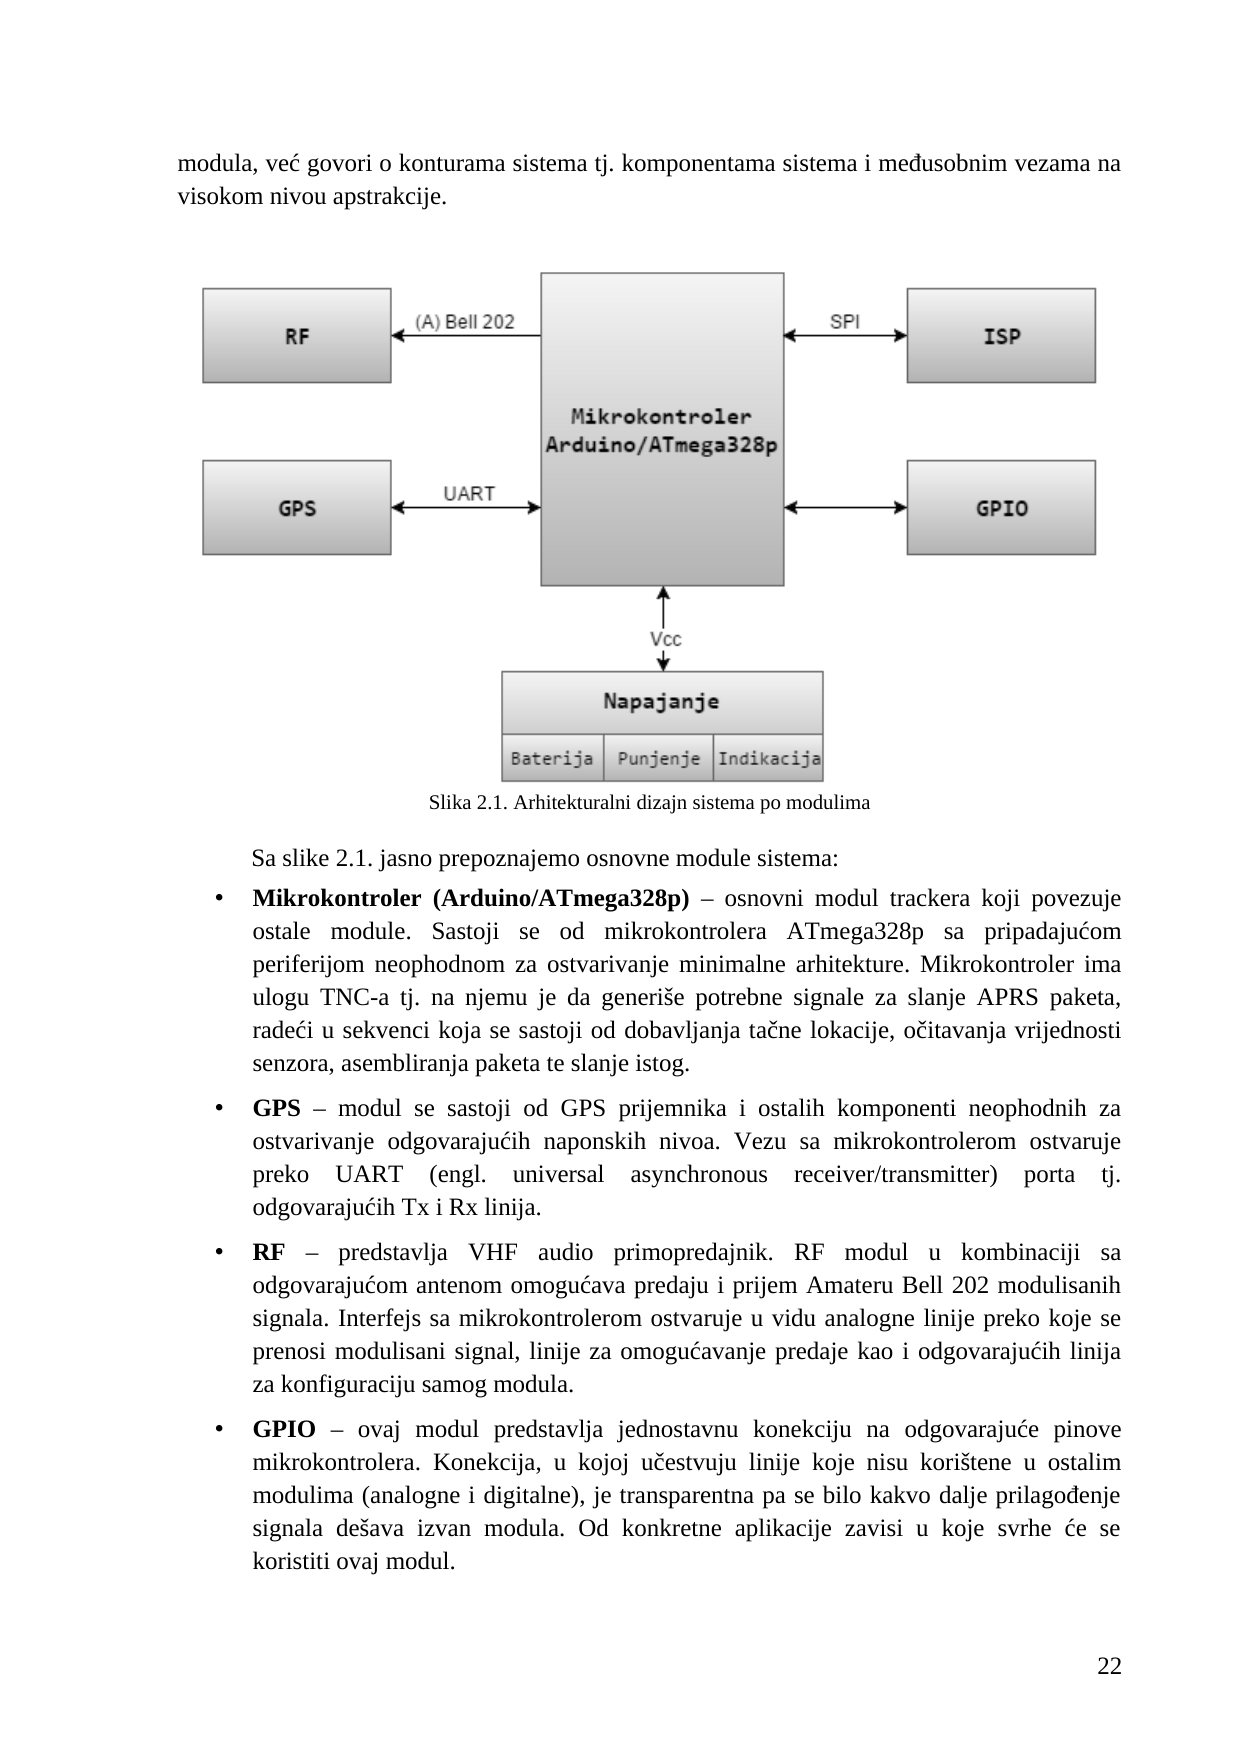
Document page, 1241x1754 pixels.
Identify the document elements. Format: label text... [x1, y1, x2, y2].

text modula, već govori o konturama sistema tj. komponentama sistema i međusobnim vezama na visokom nivou apstrakcije. [177, 148, 1122, 209]
list RF – predstavlja VHF audio primopredajnik. RF modul u kombinaciji sa odgovarajućom antenom omogućava predaju i prijem Amateru Bell 202 modulisanih signala. Interfejs sa mikrokontrolerom ostvaruje u vidu analogne linije preko koje se prenosi modulisani signal, linije za omogućavanje predaje kao i odgovarajućih linija za konfiguraciju samog modula. [215, 1237, 1122, 1398]
text Slika 2.1. Arhitekturalni dizajn sistema po modulima [177, 790, 1122, 814]
list GPIO – ovaj modul predstavlja jednostavnu konekciju na odgovarajuće pinove mikrokontrolera. Konekcija, u kojoj učestvuju linije koje nisu korištene u ostalim modulima (analogne i digitalne), je transparentna pa se bilo kakvo dalje prilagođenje signala dešava izvan modula. Od konkretne aplikacije zavisi u koje svrhe će se koristiti ovaj modul. [215, 1414, 1122, 1575]
list Mikrokontroler (Arduino/ATmega328p) – osnovni modul trackera koji povezuje ostale module. Sastoji se od mikrokontrolera ATmega328p sa pripadajućom periferijom neophodnom za ostvarivanje minimalne arhitekture. Mikrokontroler ima ulogu TNC-a tj. na njemu je da generiše potrebne signale za slanje APRS paketa, radeći u sekvenci koja se sastoji od dobavljanja tačne lokacije, očitavanja vrijednosti senzora, asembliranja paketa te slanje istog. [215, 883, 1122, 1077]
picture [202, 271, 1098, 790]
list GPS – modul se sastoji od GPS prijemnika i ostalih komponenti neophodnih za ostvarivanje odgovarajućih naponskih nivoa. Vezu sa mikrokontrolerom ostvaruje preko UART (engl. universal asynchronous receiver/transmitter) porta tj. odgovarajućih Tx i Rx linija. [215, 1093, 1122, 1221]
text Sa slike 2.1. jasno prepoznajemo osnovne module sistema: [177, 843, 1122, 872]
